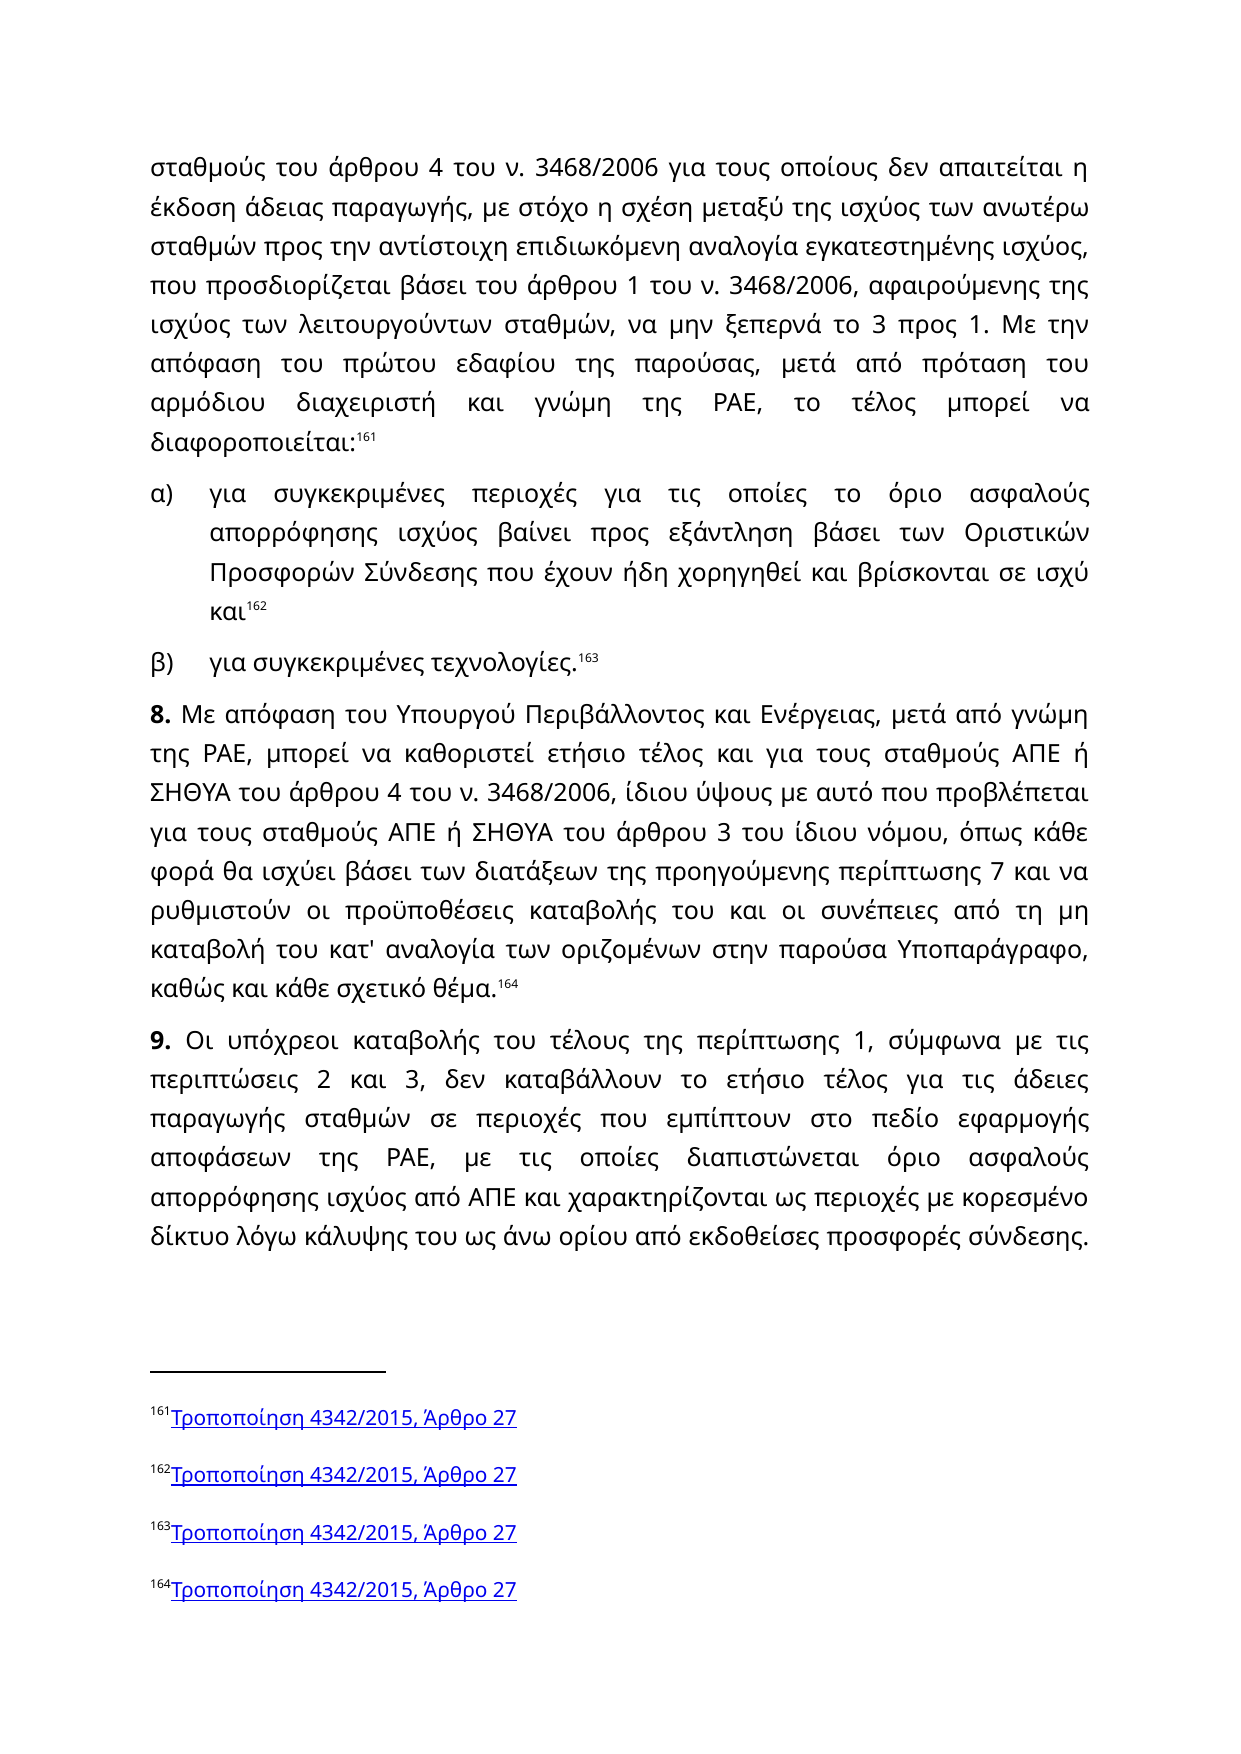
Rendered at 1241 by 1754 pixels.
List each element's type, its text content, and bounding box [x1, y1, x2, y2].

list α) για συγκεκριμένες περιοχές για τις οποίες το όριο ασφαλούς απορρόφησης ισχύος βαίνει προς εξάντληση βάσει των Οριστικών Προσφορών Σύνδεσης που έχουν ήδη χορηγηθεί και βρίσκονται σε ισχύ και [150, 476, 1090, 627]
text Τροποποίηση 4342/2015, Άρθρο 27 [150, 1403, 1090, 1431]
text 8. Με απόφαση του Υπουργού Περιβάλλοντος και Ενέργειας, μετά από γνώμη της ΡΑΕ, μπορεί να καθοριστεί ετήσιο τέλος και για τους σταθμούς ΑΠΕ ή ΣΗΘΥΑ του άρθρου 4 του ν. 3468/2006, ίδιου ύψους με αυτό που προβλέπεται για τους σταθμούς ΑΠΕ ή ΣΗΘΥΑ του άρθρου 3 του ίδιου νόμου, όπως κάθε φορά θα ισχύει βάσει των διατάξεων της προηγούμενης περίπτωσης 7 και να ρυθμιστούν οι προϋποθέσεις καταβολής του και οι συνέπειες από τη μη καταβολή του κατ' αναλογία των οριζομένων στην παρούσα Υποπαράγραφο, καθώς και κάθε σχετικό θέμα. [150, 697, 1090, 1005]
list β) για συγκεκριμένες τεχνολογίες. [150, 645, 1090, 679]
text Τροποποίηση 4342/2015, Άρθρο 27 [150, 1518, 1090, 1546]
text Τροποποίηση 4342/2015, Άρθρο 27 [150, 1576, 1090, 1604]
text σταθμούς του άρθρου 4 του ν. 3468/2006 για τους οποίους δεν απαιτείται η έκδοση άδειας παραγωγής, με στόχο η σχέση μεταξύ της ισχύος των ανωτέρω σταθμών προς την αντίστοιχη επιδιωκόμενη αναλογία εγκατεστημένης ισχύος, που προσδιορίζεται βάσει του άρθρου 1 του ν. 3468/2006, αφαιρούμενης της ισχύος των λειτουργούντων σταθμών, να μην ξεπερνά το 3 προς 1. Με την απόφαση του πρώτου εδαφίου της παρούσας, μετά από πρόταση του αρμόδιου διαχειριστή και γνώμη της ΡΑΕ, το τέλος μπορεί να διαφοροποιείται: [150, 150, 1090, 458]
text 9. Οι υπόχρεοι καταβολής του τέλους της περίπτωσης 1, σύμφωνα με τις περιπτώσεις 2 και 3, δεν καταβάλλουν το ετήσιο τέλος για τις άδειες παραγωγής σταθμών σε περιοχές που εμπίπτουν στο πεδίο εφαρμογής αποφάσεων της ΡΑΕ, με τις οποίες διαπιστώνεται όριο ασφαλούς απορρόφησης ισχύος από ΑΠΕ και χαρακτηρίζονται ως περιοχές με κορεσμένο δίκτυο λόγω κάλυψης του ως άνω ορίου από εκδοθείσες προσφορές σύνδεσης. [150, 1022, 1090, 1252]
text Τροποποίηση 4342/2015, Άρθρο 27 [150, 1460, 1090, 1489]
